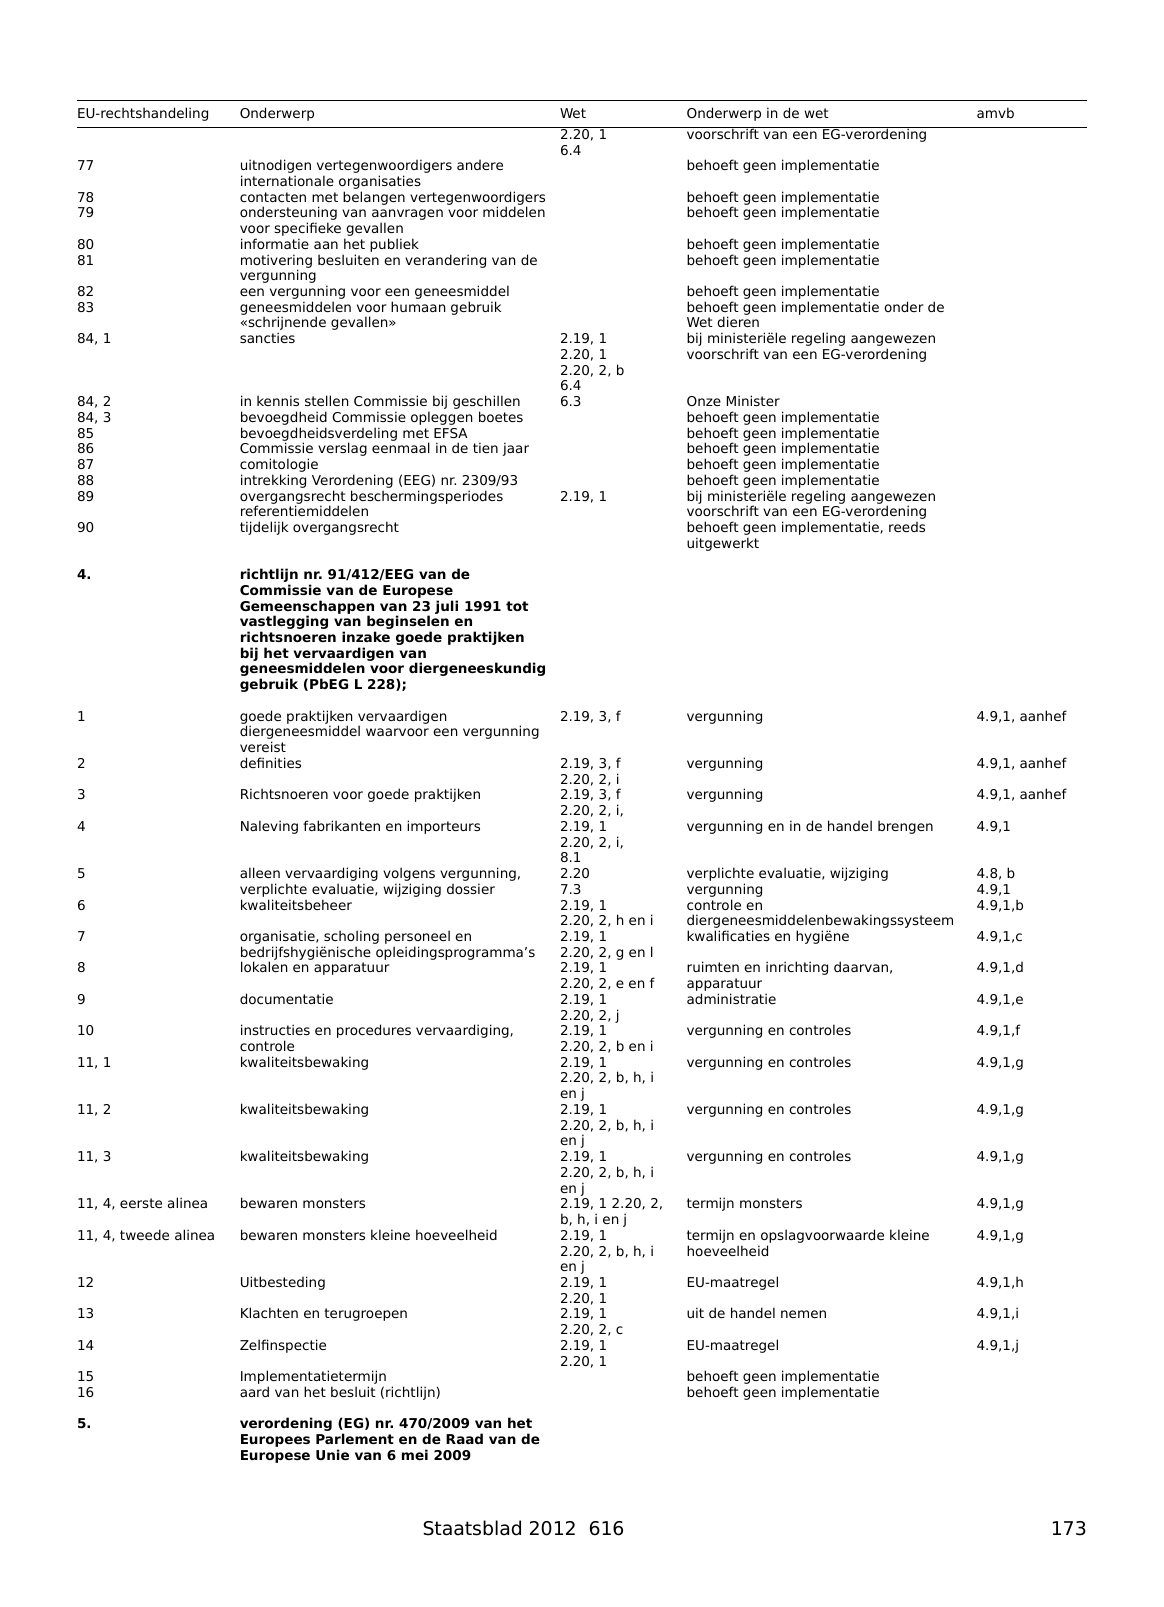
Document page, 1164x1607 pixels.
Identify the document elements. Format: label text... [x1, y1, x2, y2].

table_cell [971, 394, 1087, 410]
table_cell 2.19, 3, f 2.20, 2, i [554, 756, 680, 787]
table_cell vergunning [680, 756, 971, 787]
table_cell Klachten en terugroepen [234, 1306, 554, 1338]
table_cell 4.9,1,g [971, 1149, 1087, 1196]
table_cell 80 [77, 237, 233, 252]
table_cell definities [234, 756, 554, 787]
table_cell uitnodigen vertegenwoordigers andere internationale organisaties [234, 158, 554, 189]
table_cell [680, 551, 971, 567]
table_cell uit de handel nemen [680, 1306, 971, 1338]
table_cell 5. [77, 1416, 233, 1463]
table_cell bewaren monsters [234, 1196, 554, 1228]
table_cell 11, 4, eerste alinea [77, 1196, 233, 1228]
table_cell 4.9,1,g [971, 1055, 1087, 1102]
table_cell 8 [77, 960, 233, 992]
table_cell voorschrift van een EG-verordening [680, 128, 971, 158]
table_cell motivering besluiten en verandering van de vergunning [234, 253, 554, 284]
table_cell vergunning [680, 709, 971, 756]
table_cell 4.9,1,j [971, 1338, 1087, 1369]
table_cell [554, 441, 680, 457]
table_cell 4.9,1,e [971, 992, 1087, 1023]
table_cell in kennis stellen Commissie bij geschillen [234, 394, 554, 410]
table_cell 11, 2 [77, 1102, 233, 1149]
table_cell kwalificaties en hygiëne [680, 929, 971, 960]
table_cell 4.9,1, aanhef [971, 787, 1087, 819]
table_cell 85 [77, 425, 233, 441]
table_cell [234, 551, 554, 567]
table_cell Commissie verslag eenmaal in de tien jaar [234, 441, 554, 457]
table_cell [554, 300, 680, 331]
table_cell [680, 1401, 971, 1416]
table_cell behoeft geen implementatie [680, 1385, 971, 1401]
table_cell overgangsrecht beschermingsperiodes referentiemiddelen [234, 488, 554, 520]
table_cell [971, 1369, 1087, 1385]
table_cell [554, 1416, 680, 1463]
table_cell bij ministeriële regeling aangewezen voorschrift van een EG-verordening [680, 331, 971, 394]
table_cell Richtsnoeren voor goede praktijken [234, 787, 554, 819]
table_cell 4.9,1,g [971, 1228, 1087, 1275]
table_cell [971, 1401, 1087, 1416]
table_cell behoeft geen implementatie [680, 441, 971, 457]
table_cell 4.9,1,i [971, 1306, 1087, 1338]
table_cell [554, 1369, 680, 1385]
table_cell 83 [77, 300, 233, 331]
table_header Onderwerp [234, 101, 554, 127]
table_cell 81 [77, 253, 233, 284]
table_cell 4.9,1,f [971, 1023, 1087, 1054]
table_cell 84, 2 [77, 394, 233, 410]
table_header Wet [554, 101, 680, 127]
table_cell behoeft geen implementatie [680, 190, 971, 205]
table_cell behoeft geen implementatie [680, 425, 971, 441]
table_cell kwaliteitsbewaking [234, 1102, 554, 1149]
table_cell behoeft geen implementatie [680, 410, 971, 425]
table_cell 11, 1 [77, 1055, 233, 1102]
table_cell 2.19, 1 2.20, 1 [554, 1275, 680, 1306]
table_cell 2.19, 1 2.20, 2, b, h, i en j [554, 1228, 680, 1275]
table_cell [971, 693, 1087, 708]
table_cell 84, 1 [77, 331, 233, 394]
table_cell [971, 190, 1087, 205]
table_cell [971, 410, 1087, 425]
table_cell [554, 457, 680, 473]
table_cell [680, 567, 971, 693]
table_cell 2.20, 1 6.4 [554, 128, 680, 158]
table_cell ondersteuning van aanvragen voor middelen voor specifieke gevallen [234, 205, 554, 237]
table_cell 4.9,1,b [971, 897, 1087, 929]
table_cell 2.20 7.3 [554, 866, 680, 897]
table_cell administratie [680, 992, 971, 1023]
table_cell 2.19, 1 2.20, 2, h en i [554, 897, 680, 929]
table_cell [554, 253, 680, 284]
table_cell sancties [234, 331, 554, 394]
table_cell [554, 410, 680, 425]
table_cell 6 [77, 897, 233, 929]
table_cell vergunning en controles [680, 1055, 971, 1102]
table_cell organisatie, scholing personeel en bedrijfshygiënische opleidingsprogramma’s [234, 929, 554, 960]
table_cell comitologie [234, 457, 554, 473]
table_cell 14 [77, 1338, 233, 1369]
table_cell goede praktijken vervaardigen diergeneesmiddel waarvoor een vergunning vereist [234, 709, 554, 756]
table_cell 88 [77, 473, 233, 488]
table_header Onderwerp in de wet [680, 101, 971, 127]
table_cell behoeft geen implementatie [680, 473, 971, 488]
table_cell bij ministeriële regeling aangewezen voorschrift van een EG-verordening [680, 488, 971, 520]
table_cell 2.19, 1 2.20, 2, b, h, i en j [554, 1055, 680, 1102]
table_cell vergunning en controles [680, 1149, 971, 1196]
table_cell [77, 551, 233, 567]
table_cell behoeft geen implementatie [680, 457, 971, 473]
table_cell [971, 520, 1087, 551]
table_cell [971, 1416, 1087, 1463]
table_cell bevoegdheidsverdeling met EFSA [234, 425, 554, 441]
table_cell [971, 205, 1087, 237]
table_cell [554, 567, 680, 693]
table_cell ruimten en inrichting daarvan, apparatuur [680, 960, 971, 992]
table_header EU-rechtshandeling [77, 101, 233, 127]
table_cell 2.19, 3, f 2.20, 2, i, [554, 787, 680, 819]
table_cell [554, 205, 680, 237]
table_cell 77 [77, 158, 233, 189]
table_cell contacten met belangen vertegenwoordigers [234, 190, 554, 205]
table_cell behoeft geen implementatie onder de Wet dieren [680, 300, 971, 331]
table_cell Implementatietermijn [234, 1369, 554, 1385]
table_cell 4.9,1,c [971, 929, 1087, 960]
table_cell 84, 3 [77, 410, 233, 425]
table_cell Onze Minister [680, 394, 971, 410]
table_cell [554, 284, 680, 299]
table_cell [77, 128, 233, 158]
table_cell 2.19, 1 2.20, 2, j [554, 992, 680, 1023]
table_cell 2.19, 3, f [554, 709, 680, 756]
table_cell een vergunning voor een geneesmiddel [234, 284, 554, 299]
table_cell aard van het besluit (richtlijn) [234, 1385, 554, 1401]
table_cell 2.19, 1 2.20, 2, b en i [554, 1023, 680, 1054]
table_cell [971, 567, 1087, 693]
table_cell 11, 4, tweede alinea [77, 1228, 233, 1275]
table_cell 79 [77, 205, 233, 237]
table_cell [554, 473, 680, 488]
table_cell intrekking Verordening (EEG) nr. 2309/93 [234, 473, 554, 488]
table_cell 9 [77, 992, 233, 1023]
table_cell 86 [77, 441, 233, 457]
table_cell vergunning en controles [680, 1102, 971, 1149]
table_cell alleen vervaardiging volgens vergunning, verplichte evaluatie, wijziging dossier [234, 866, 554, 897]
table_cell [554, 425, 680, 441]
table_cell behoeft geen implementatie [680, 253, 971, 284]
table_cell [234, 1401, 554, 1416]
table_cell 4.9,1, aanhef [971, 709, 1087, 756]
table_cell [234, 128, 554, 158]
table_cell bewaren monsters kleine hoeveelheid [234, 1228, 554, 1275]
table_cell 2 [77, 756, 233, 787]
table_cell informatie aan het publiek [234, 237, 554, 252]
table_cell 5 [77, 866, 233, 897]
table_cell 12 [77, 1275, 233, 1306]
table_cell 2.19, 1 2.20, 1 [554, 1338, 680, 1369]
table_cell [680, 1416, 971, 1463]
table_cell [971, 253, 1087, 284]
table_cell [554, 1401, 680, 1416]
table_cell 2.19, 1 2.20, 2, b, h, i en j [554, 1102, 680, 1149]
table_header amvb [971, 101, 1087, 127]
table_cell [971, 237, 1087, 252]
table_cell 1 [77, 709, 233, 756]
table_cell [77, 1401, 233, 1416]
table_cell 78 [77, 190, 233, 205]
table_cell vergunning [680, 787, 971, 819]
table_cell [971, 473, 1087, 488]
table_cell Uitbesteding [234, 1275, 554, 1306]
table_cell tijdelijk overgangsrecht [234, 520, 554, 551]
table_cell [554, 520, 680, 551]
table_cell 4.9,1, aanhef [971, 756, 1087, 787]
table_cell controle en diergeneesmiddelenbewakingssysteem [680, 897, 971, 929]
table_cell 2.19, 1 2.20, 2, g en l [554, 929, 680, 960]
table_cell 87 [77, 457, 233, 473]
table_cell [971, 457, 1087, 473]
table_cell [554, 190, 680, 205]
table_cell [971, 488, 1087, 520]
table_cell [234, 693, 554, 708]
table_cell instructies en procedures vervaardiging, controle [234, 1023, 554, 1054]
table_cell verplichte evaluatie, wijziging vergunning [680, 866, 971, 897]
table_cell [554, 158, 680, 189]
table_cell 4.9,1,g [971, 1102, 1087, 1149]
table_cell lokalen en apparatuur [234, 960, 554, 992]
table_cell 2.19, 1 2.20, 2, c [554, 1306, 680, 1338]
table_cell bevoegdheid Commissie opleggen boetes [234, 410, 554, 425]
table_cell 13 [77, 1306, 233, 1338]
table_cell 4.9,1 [971, 819, 1087, 866]
table_cell 2.19, 1 2.20, 2, i, 8.1 [554, 819, 680, 866]
table_cell 89 [77, 488, 233, 520]
table_cell kwaliteitsbeheer [234, 897, 554, 929]
table_cell [554, 693, 680, 708]
table_cell vergunning en in de handel brengen [680, 819, 971, 866]
table_cell EU-maatregel [680, 1275, 971, 1306]
table_cell behoeft geen implementatie, reeds uitgewerkt [680, 520, 971, 551]
table_cell 4.9,1,h [971, 1275, 1087, 1306]
table_cell [554, 551, 680, 567]
table_cell behoeft geen implementatie [680, 205, 971, 237]
table_cell termijn en opslagvoorwaarde kleine hoeveelheid [680, 1228, 971, 1275]
table_cell [554, 237, 680, 252]
table_cell [971, 425, 1087, 441]
table_cell 15 [77, 1369, 233, 1385]
table_cell [971, 158, 1087, 189]
table_cell behoeft geen implementatie [680, 158, 971, 189]
table_cell [971, 300, 1087, 331]
table_cell 4.8, b 4.9,1 [971, 866, 1087, 897]
table_cell verordening (EG) nr. 470/2009 van het Europees Parlement en de Raad van de Europese Unie van 6 mei 2009 [234, 1416, 554, 1463]
table_cell 4. [77, 567, 233, 693]
table_cell behoeft geen implementatie [680, 1369, 971, 1385]
table_cell [971, 331, 1087, 394]
table_cell 2.19, 1 2.20, 1 2.20, 2, b 6.4 [554, 331, 680, 394]
table_cell kwaliteitsbewaking [234, 1055, 554, 1102]
table_cell behoeft geen implementatie [680, 237, 971, 252]
table_cell 4.9,1,g [971, 1196, 1087, 1228]
table_cell 90 [77, 520, 233, 551]
table_cell 16 [77, 1385, 233, 1401]
table_cell termijn monsters [680, 1196, 971, 1228]
table_cell [971, 1385, 1087, 1401]
table_cell 2.19, 1 2.20, 2, e en f [554, 960, 680, 992]
table_cell [971, 551, 1087, 567]
table_cell 7 [77, 929, 233, 960]
table_cell EU-maatregel [680, 1338, 971, 1369]
table_cell documentatie [234, 992, 554, 1023]
table_cell 4.9,1,d [971, 960, 1087, 992]
table_cell [680, 693, 971, 708]
table_cell 10 [77, 1023, 233, 1054]
table_cell 11, 3 [77, 1149, 233, 1196]
table_cell [554, 1385, 680, 1401]
table_cell [971, 441, 1087, 457]
table_cell [77, 693, 233, 708]
table_cell 3 [77, 787, 233, 819]
table_cell 2.19, 1 [554, 488, 680, 520]
table_cell 2.19, 1 2.20, 2, b, h, i en j [554, 1196, 680, 1228]
table_cell [971, 284, 1087, 299]
table_cell 4 [77, 819, 233, 866]
table_cell geneesmiddelen voor humaan gebruik «schrijnende gevallen» [234, 300, 554, 331]
table_cell Zelfinspectie [234, 1338, 554, 1369]
table_cell [971, 128, 1087, 158]
table_cell kwaliteitsbewaking [234, 1149, 554, 1196]
table_cell Naleving fabrikanten en importeurs [234, 819, 554, 866]
table_cell richtlijn nr. 91/412/EEG van de Commissie van de Europese Gemeenschappen van 23 juli 1991 tot vastlegging van beginselen en richtsnoeren inzake goede praktijken bij het vervaardigen van geneesmiddelen voor diergeneeskundig gebruik (PbEG L 228); [234, 567, 554, 693]
table_cell 82 [77, 284, 233, 299]
table_cell 2.19, 1 2.20, 2, b, h, i en j [554, 1149, 680, 1196]
table_cell vergunning en controles [680, 1023, 971, 1054]
table_cell behoeft geen implementatie [680, 284, 971, 299]
table_cell 6.3 [554, 394, 680, 410]
